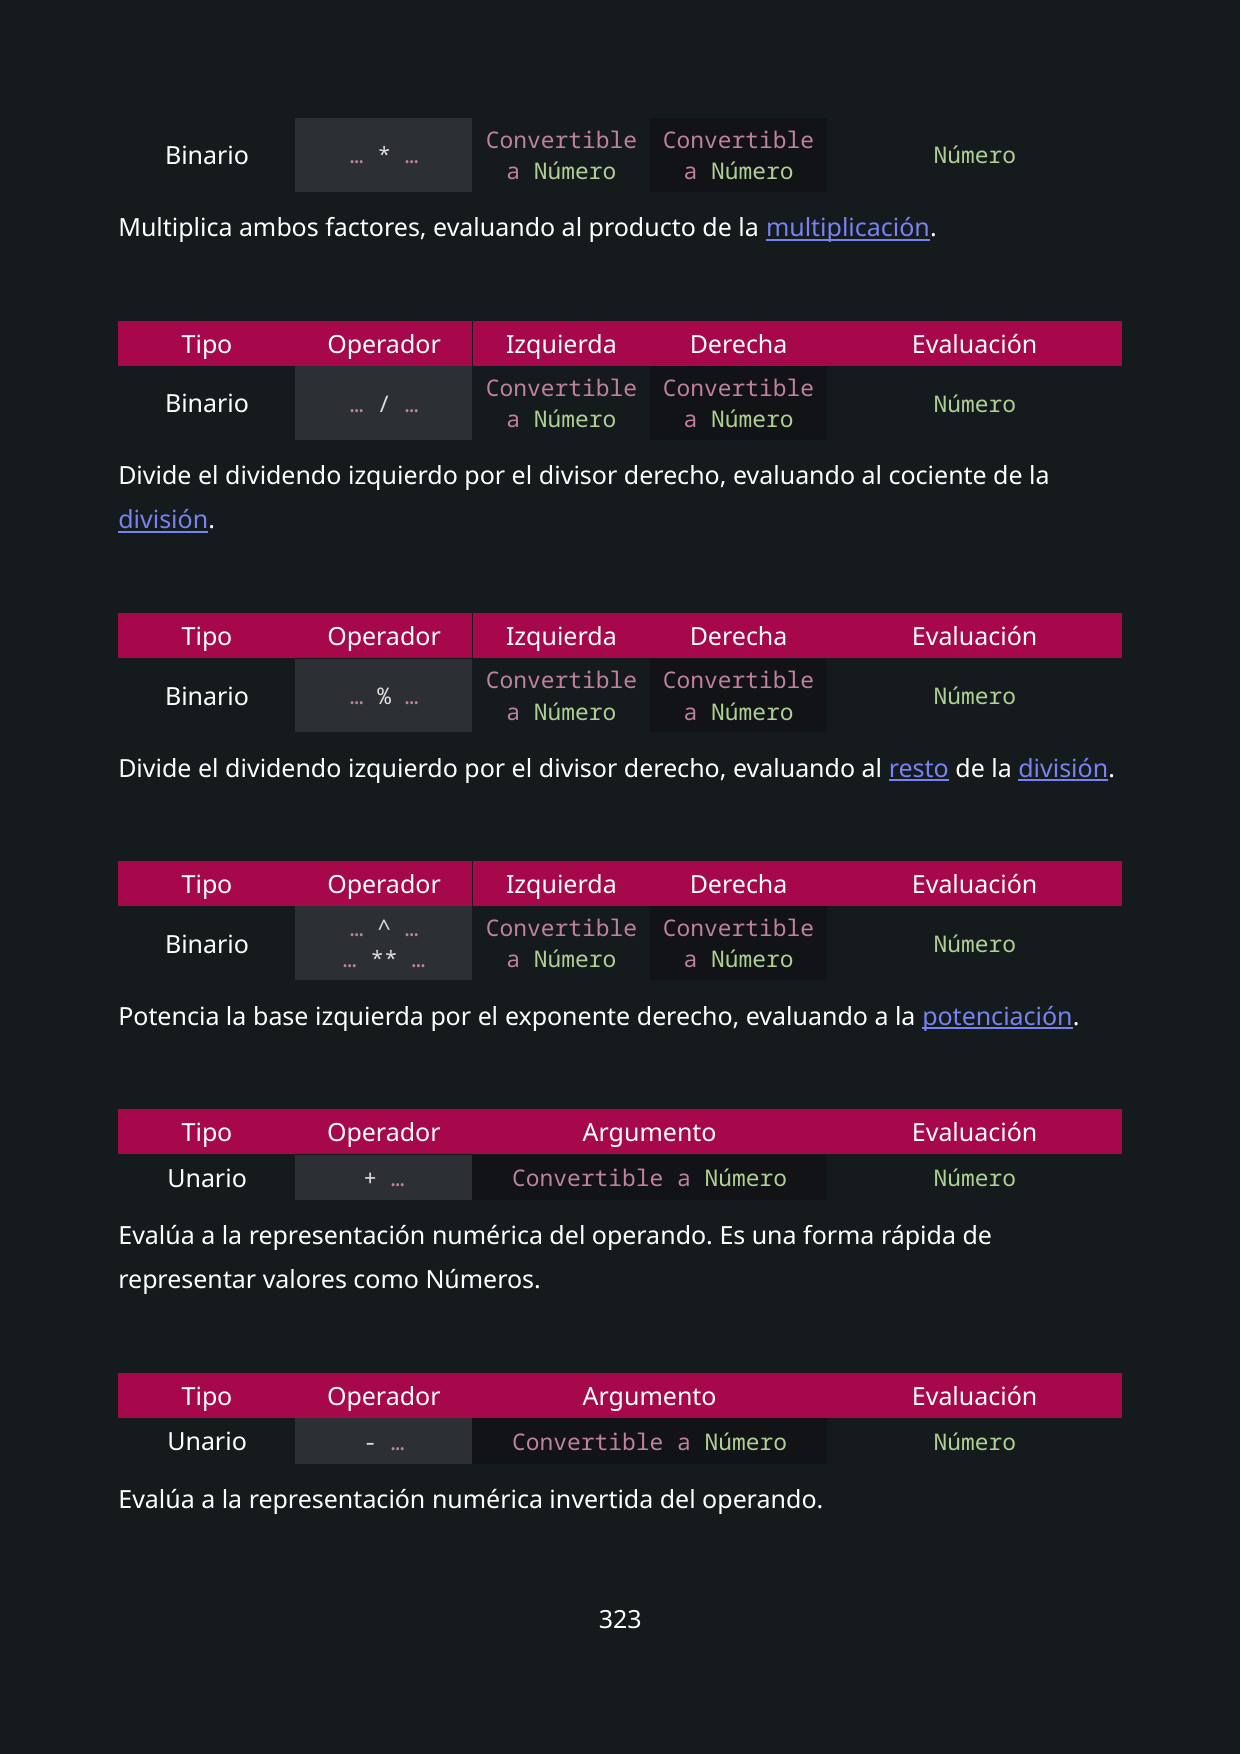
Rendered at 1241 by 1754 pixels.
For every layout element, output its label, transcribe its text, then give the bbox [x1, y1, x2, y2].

table_cell Binario [118, 906, 295, 980]
table_cell Número [827, 906, 1122, 980]
text Divide el dividendo izquierdo por el divisor derecho, evaluando al resto de la división. [118, 750, 1122, 784]
table_cell Convertible a Número [650, 906, 827, 980]
table_cell Binario [118, 366, 295, 440]
table_header Operador [295, 321, 472, 366]
text Evalúa a la representación numérica del operando. Es una forma rápida de representar valores como Números. [118, 1218, 1122, 1296]
table_header Evaluación [827, 1373, 1122, 1418]
table_cell - … [295, 1418, 472, 1464]
text Multiplica ambos factores, evaluando al producto de la multiplicación. [118, 210, 1122, 244]
table_header Evaluación [827, 613, 1122, 658]
table_header Izquierda [473, 321, 650, 366]
text Potencia la base izquierda por el exponente derecho, evaluando a la potenciación. [118, 998, 1122, 1032]
table_header Izquierda [473, 861, 650, 906]
table_cell Binario [118, 118, 295, 192]
table_cell + … [295, 1155, 472, 1200]
text Divide el dividendo izquierdo por el divisor derecho, evaluando al cociente de la división. [118, 458, 1122, 536]
table_cell Número [827, 1418, 1122, 1464]
table_cell Convertible a Número [650, 118, 827, 192]
text Evalúa a la representación numérica invertida del operando. [118, 1482, 1122, 1516]
table_cell Número [827, 1155, 1122, 1200]
table_cell Número [827, 366, 1122, 440]
table_header Evaluación [827, 861, 1122, 906]
table_header Evaluación [827, 1109, 1122, 1154]
table_header Derecha [650, 321, 827, 366]
table_header Derecha [650, 613, 827, 658]
table_cell … * … [295, 118, 472, 192]
table_cell Convertible a Número [473, 906, 650, 980]
table_header Tipo [118, 613, 295, 658]
table_header Operador [295, 861, 472, 906]
table_header Tipo [118, 321, 295, 366]
table_cell Convertible a Número [650, 659, 827, 732]
table_cell Convertible a Número [472, 1418, 827, 1464]
table_header Izquierda [473, 613, 650, 658]
table_cell Convertible a Número [473, 366, 650, 440]
table_cell … % … [295, 659, 472, 732]
table_cell Unario [118, 1155, 295, 1200]
table_cell Número [827, 118, 1122, 192]
table_cell Unario [118, 1418, 295, 1464]
table_header Argumento [472, 1109, 827, 1154]
table_header Tipo [118, 1373, 295, 1418]
table_cell … ^ … … ** … [295, 906, 472, 980]
table_header Tipo [118, 1109, 295, 1154]
table_header Tipo [118, 861, 295, 906]
table_cell Binario [118, 659, 295, 732]
table_header Derecha [650, 861, 827, 906]
table_cell Número [827, 659, 1122, 732]
table_cell Convertible a Número [473, 659, 650, 732]
table_cell Convertible a Número [472, 1155, 827, 1200]
table_cell Convertible a Número [650, 366, 827, 440]
table_header Operador [295, 1373, 472, 1418]
table_header Operador [295, 1109, 472, 1154]
table_cell Convertible a Número [473, 118, 650, 192]
table_header Evaluación [827, 321, 1122, 366]
table_header Argumento [472, 1373, 827, 1418]
table_header Operador [295, 613, 472, 658]
table_cell … / … [295, 366, 472, 440]
